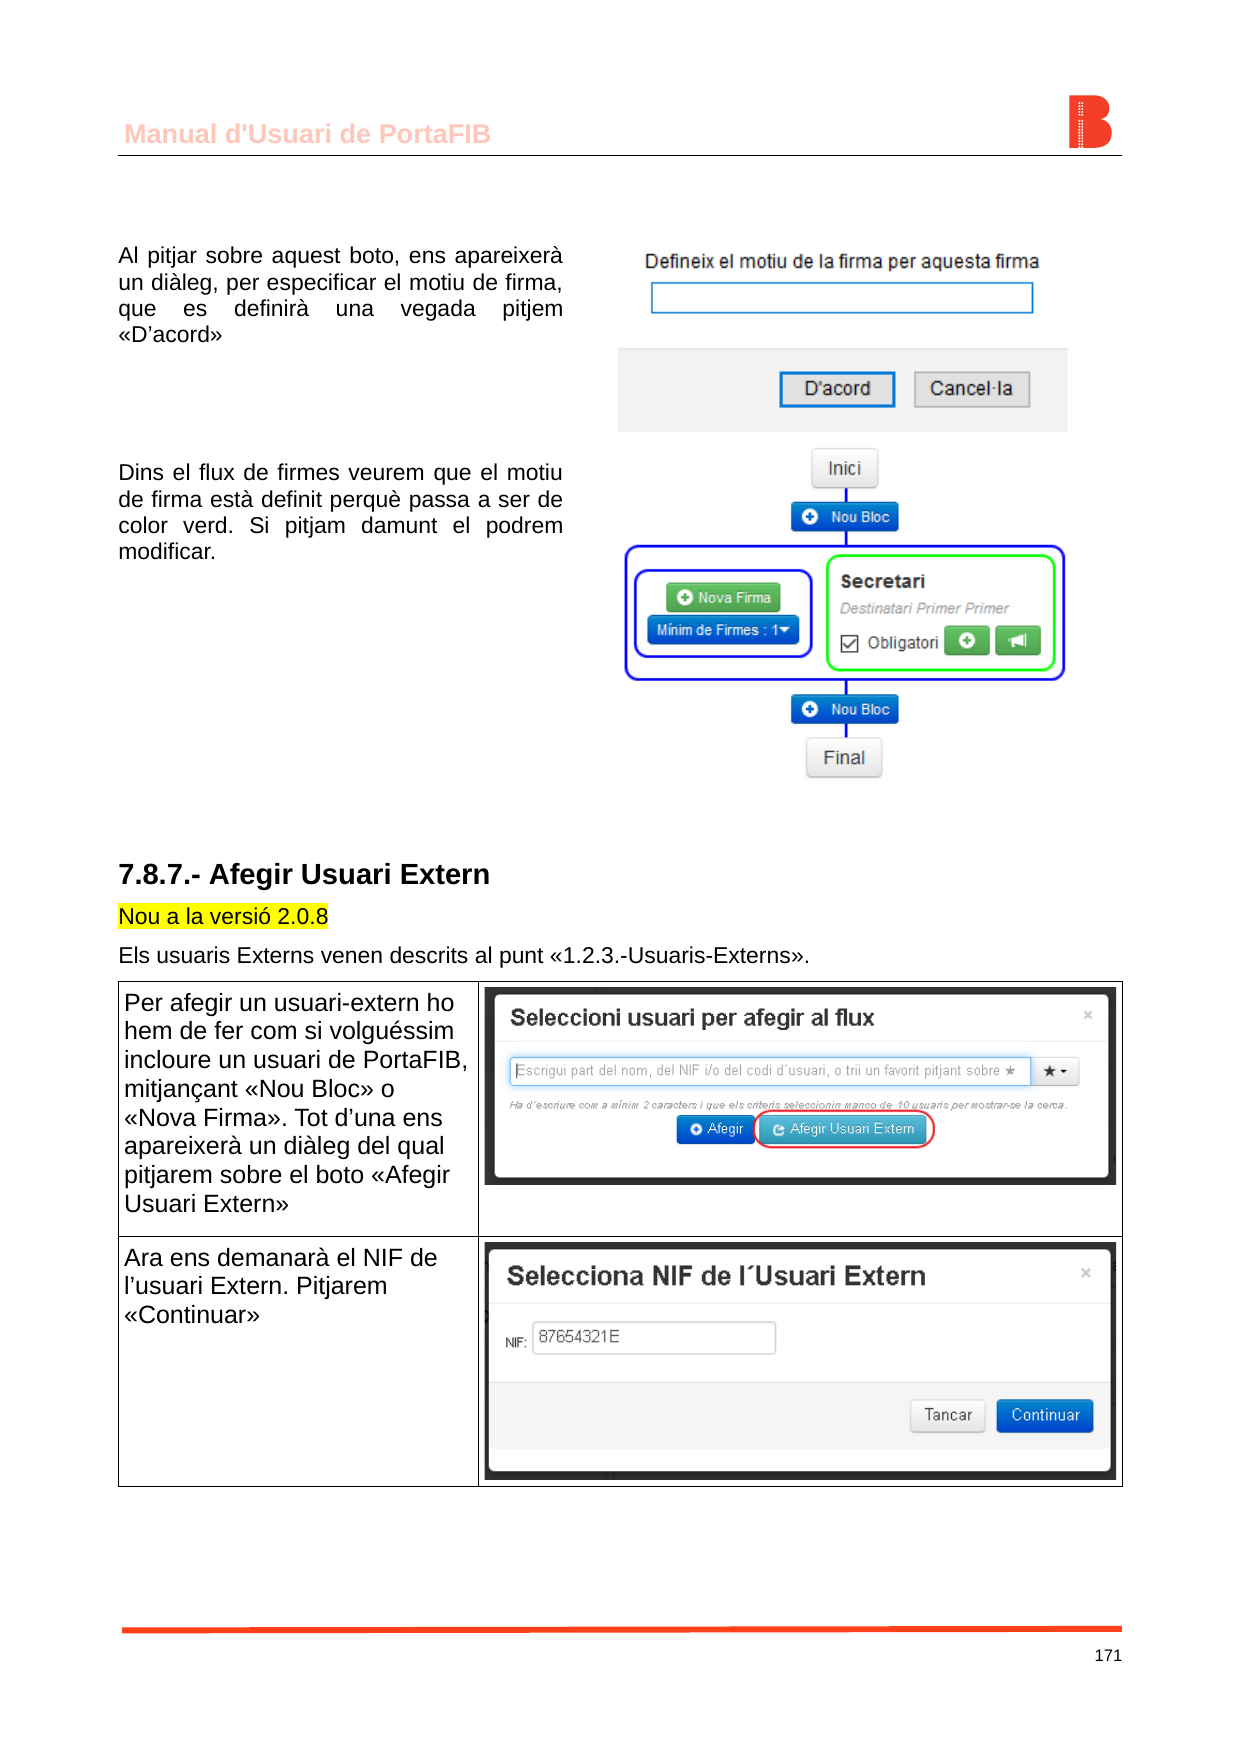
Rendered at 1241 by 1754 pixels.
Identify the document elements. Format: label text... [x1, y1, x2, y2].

text Nou a la versió 2.0.8 [118, 903, 1122, 929]
picture [606, 215, 1079, 794]
picture [484, 987, 1117, 1185]
table_cell [1068, 216, 1122, 433]
subtitle Afegir Usuari Extern [118, 857, 1122, 891]
table_cell Al pitjar sobre aquest boto, ens apareixerà un diàleg, per especificar el motiu de firma, que es definirà una vegada pitjem «D’acord» [118, 216, 563, 433]
picture [1063, 94, 1117, 150]
table_cell [1079, 433, 1122, 793]
picture [484, 1242, 1117, 1480]
table_cell [564, 216, 617, 433]
table_header Per afegir un usuari-extern ho hem de fer com si volguéssim incloure un usuari de PortaFIB, mitjançant «Nou Bloc» o «Nova Firma». Tot d’una ens apareixerà un diàleg del qual pitjarem sobre el boto «Afegir Usuari Extern» [119, 982, 478, 1236]
table_cell [564, 433, 606, 793]
table_cell Ara ens demanarà el NIF de l’usuari Extern. Pitjarem «Continuar» [119, 1237, 478, 1486]
table_cell Dins el flux de firmes veurem que el motiu de firma està definit perquè passa a ser de color verd. Si pitjam damunt el podrem modificar. [118, 433, 563, 793]
table_cell [479, 1237, 1122, 1486]
table_header [479, 982, 1122, 1236]
text Els usuaris Externs venen descrits al punt «1.2.3Usuaris-Externs». [118, 942, 1122, 968]
